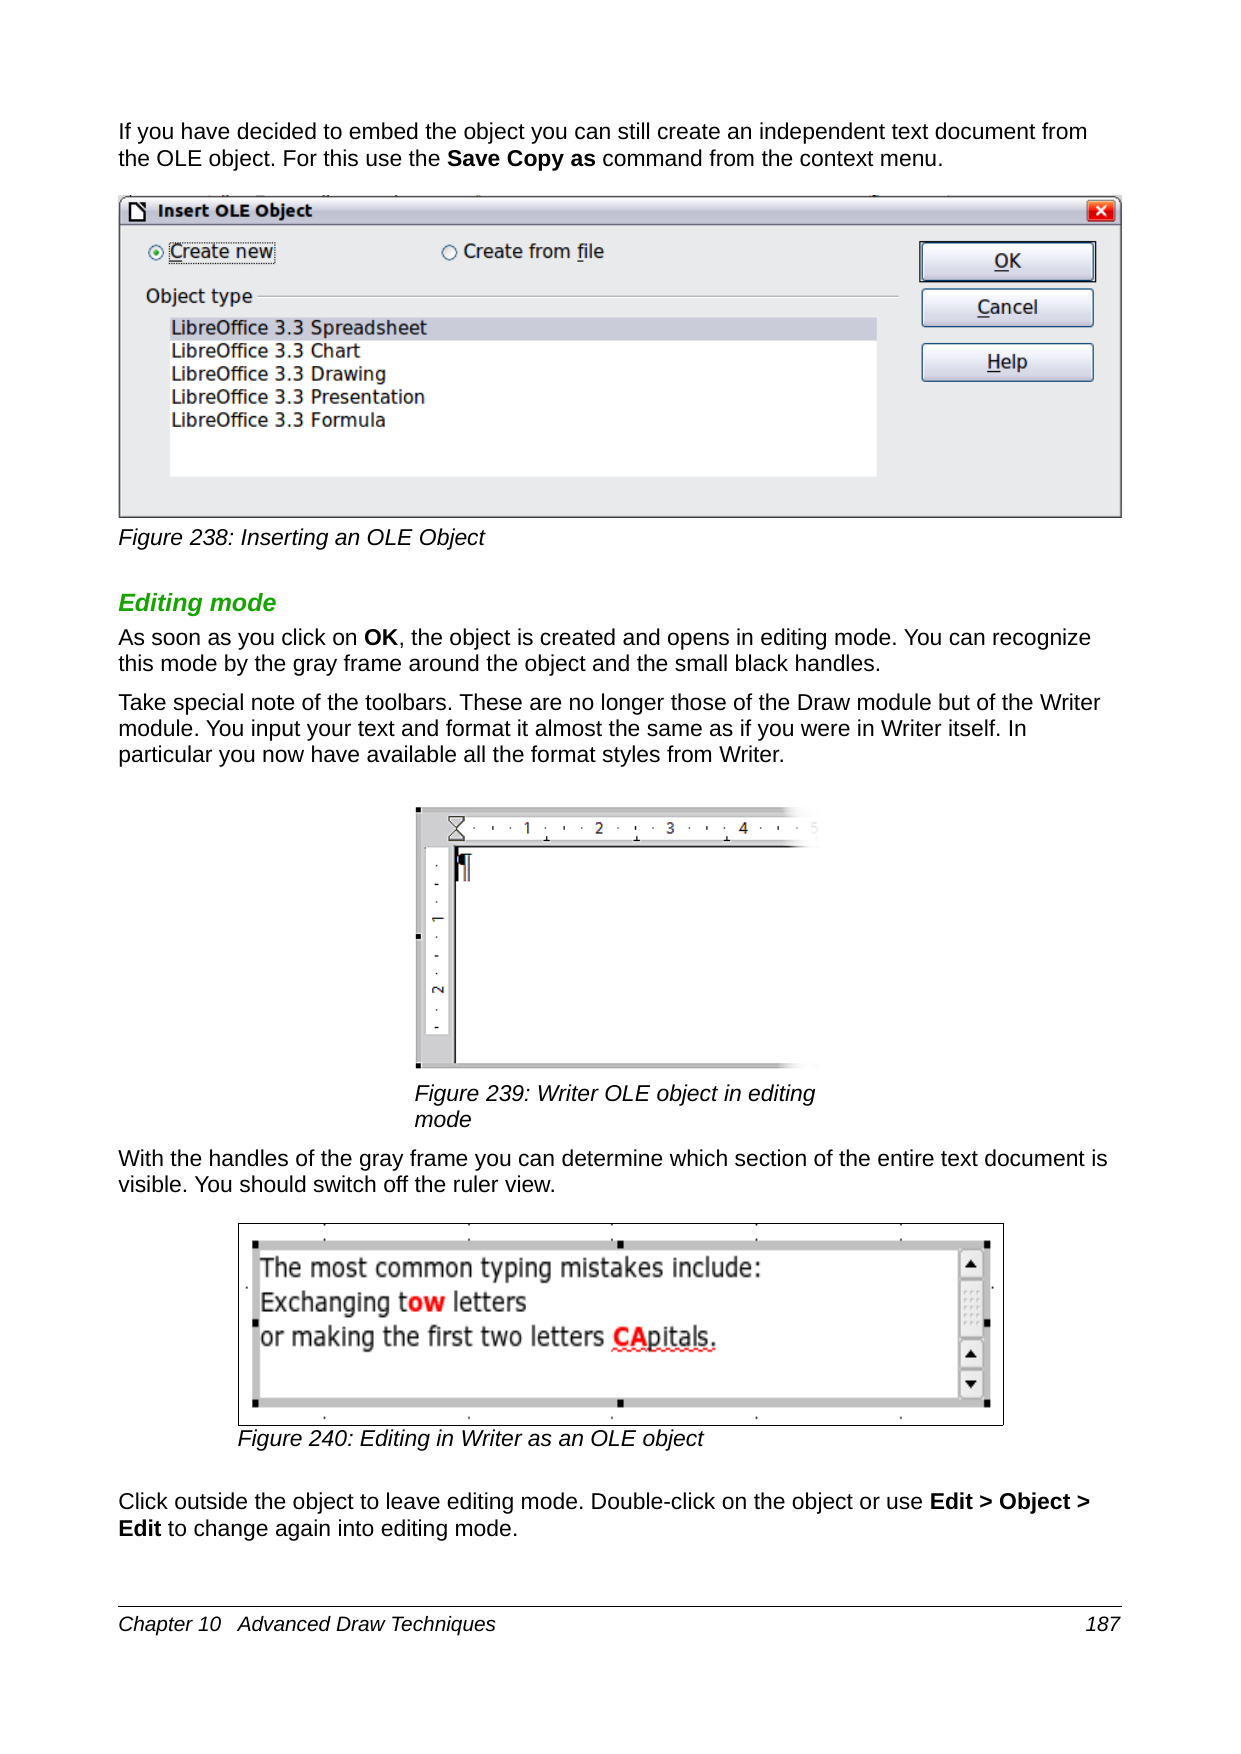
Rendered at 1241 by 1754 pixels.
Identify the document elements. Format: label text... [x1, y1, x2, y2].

text As soon as you click on OK, the object is created and opens in editing mode. You can recognize this mode by the gray frame around the object and the small black handles. [118, 623, 1122, 676]
text Figure 240: Editing in Writer as an OLE object [237, 1425, 1003, 1451]
text With the handles of the gray frame you can determine which section of the entire text document is visible. You should switch off the ruler view. [118, 1145, 1122, 1198]
text Figure 239: Writer OLE object in editing mode [414, 1080, 826, 1132]
text If you have decided to embed the object you can still create an independent text document from the OLE object. For this use the Save Copy as command from the context menu. [118, 118, 1122, 171]
picture [414, 792, 819, 1080]
picture [118, 195, 1123, 518]
subtitle Editing mode [118, 588, 1122, 617]
picture [239, 1224, 1003, 1425]
text Click outside the object to leave editing mode. Double-click on the object or use Edit > Object > Edit to change again into editing mode. [118, 1488, 1122, 1541]
list Figure 238: Inserting an OLE Object [118, 524, 1122, 551]
text Take special note of the toolbars. These are no longer those of the Draw module but of the Writer module. You input your text and format it almost the same as if you were in Writer itself. In particular you now have available all the format styles from Writer. [118, 689, 1122, 768]
